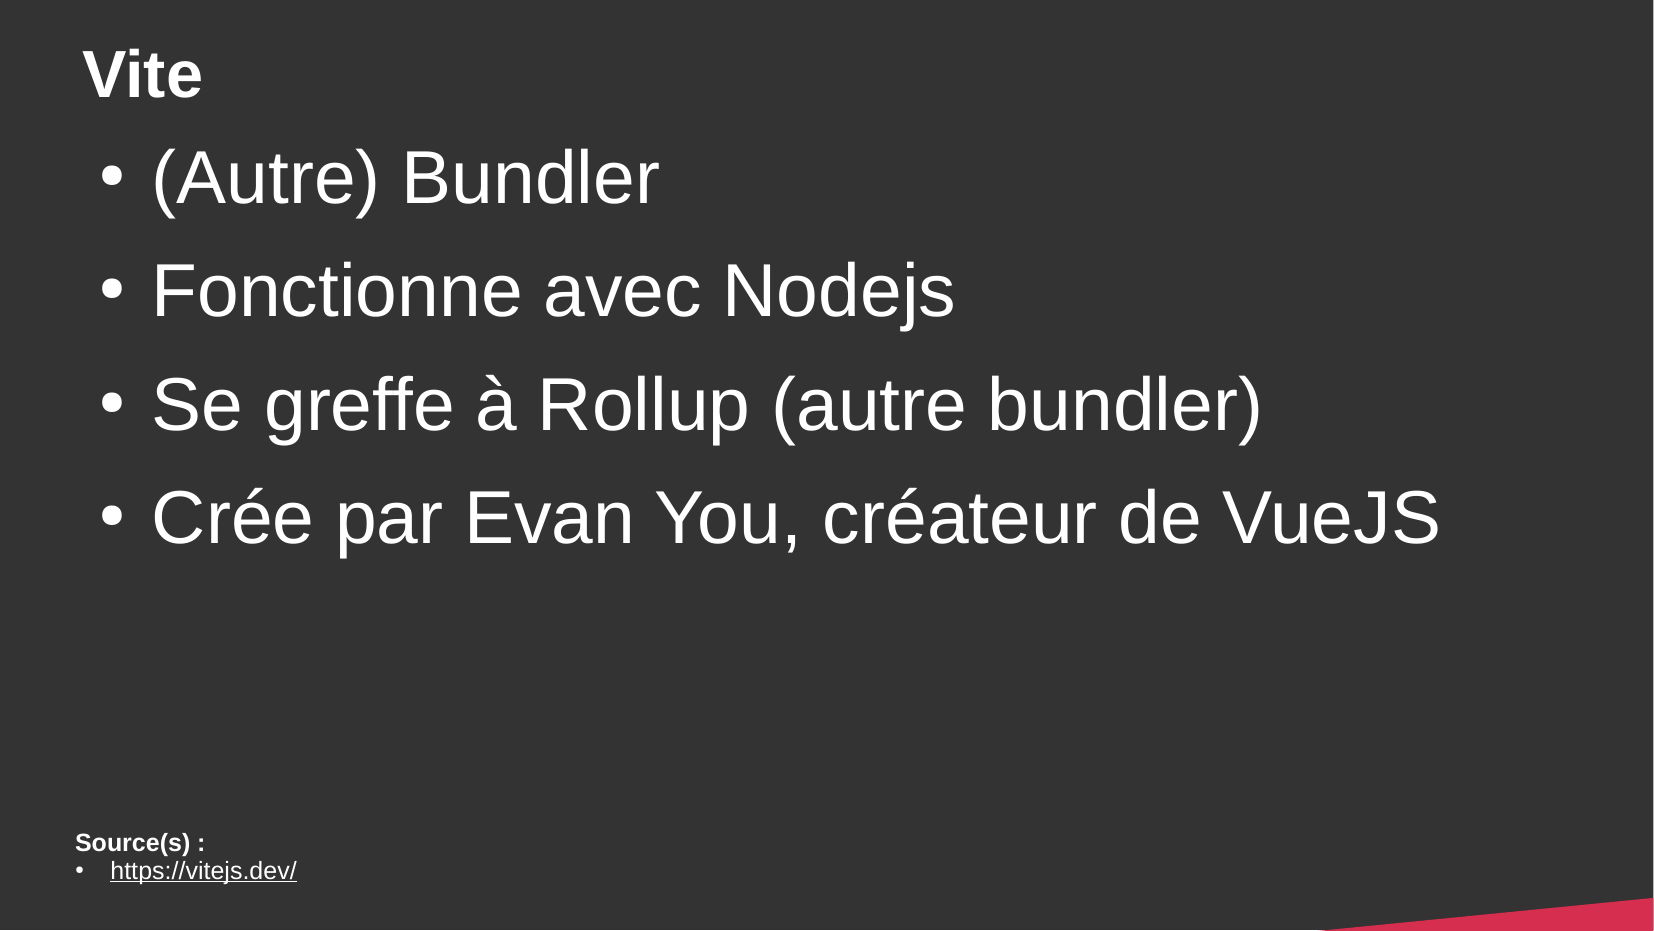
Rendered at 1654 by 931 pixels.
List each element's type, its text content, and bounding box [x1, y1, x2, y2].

text_box Source(s) : https://vitejs.dev/ [60, 821, 1546, 931]
text_box [1546, 897, 1654, 931]
title Vite [82, 37, 1571, 112]
list (Autre) Bundler Fonctionne avec Nodejs Se greffe à Rollup (autre bundler) Crée par Evan You, créateur de VueJS [80, 135, 1619, 827]
